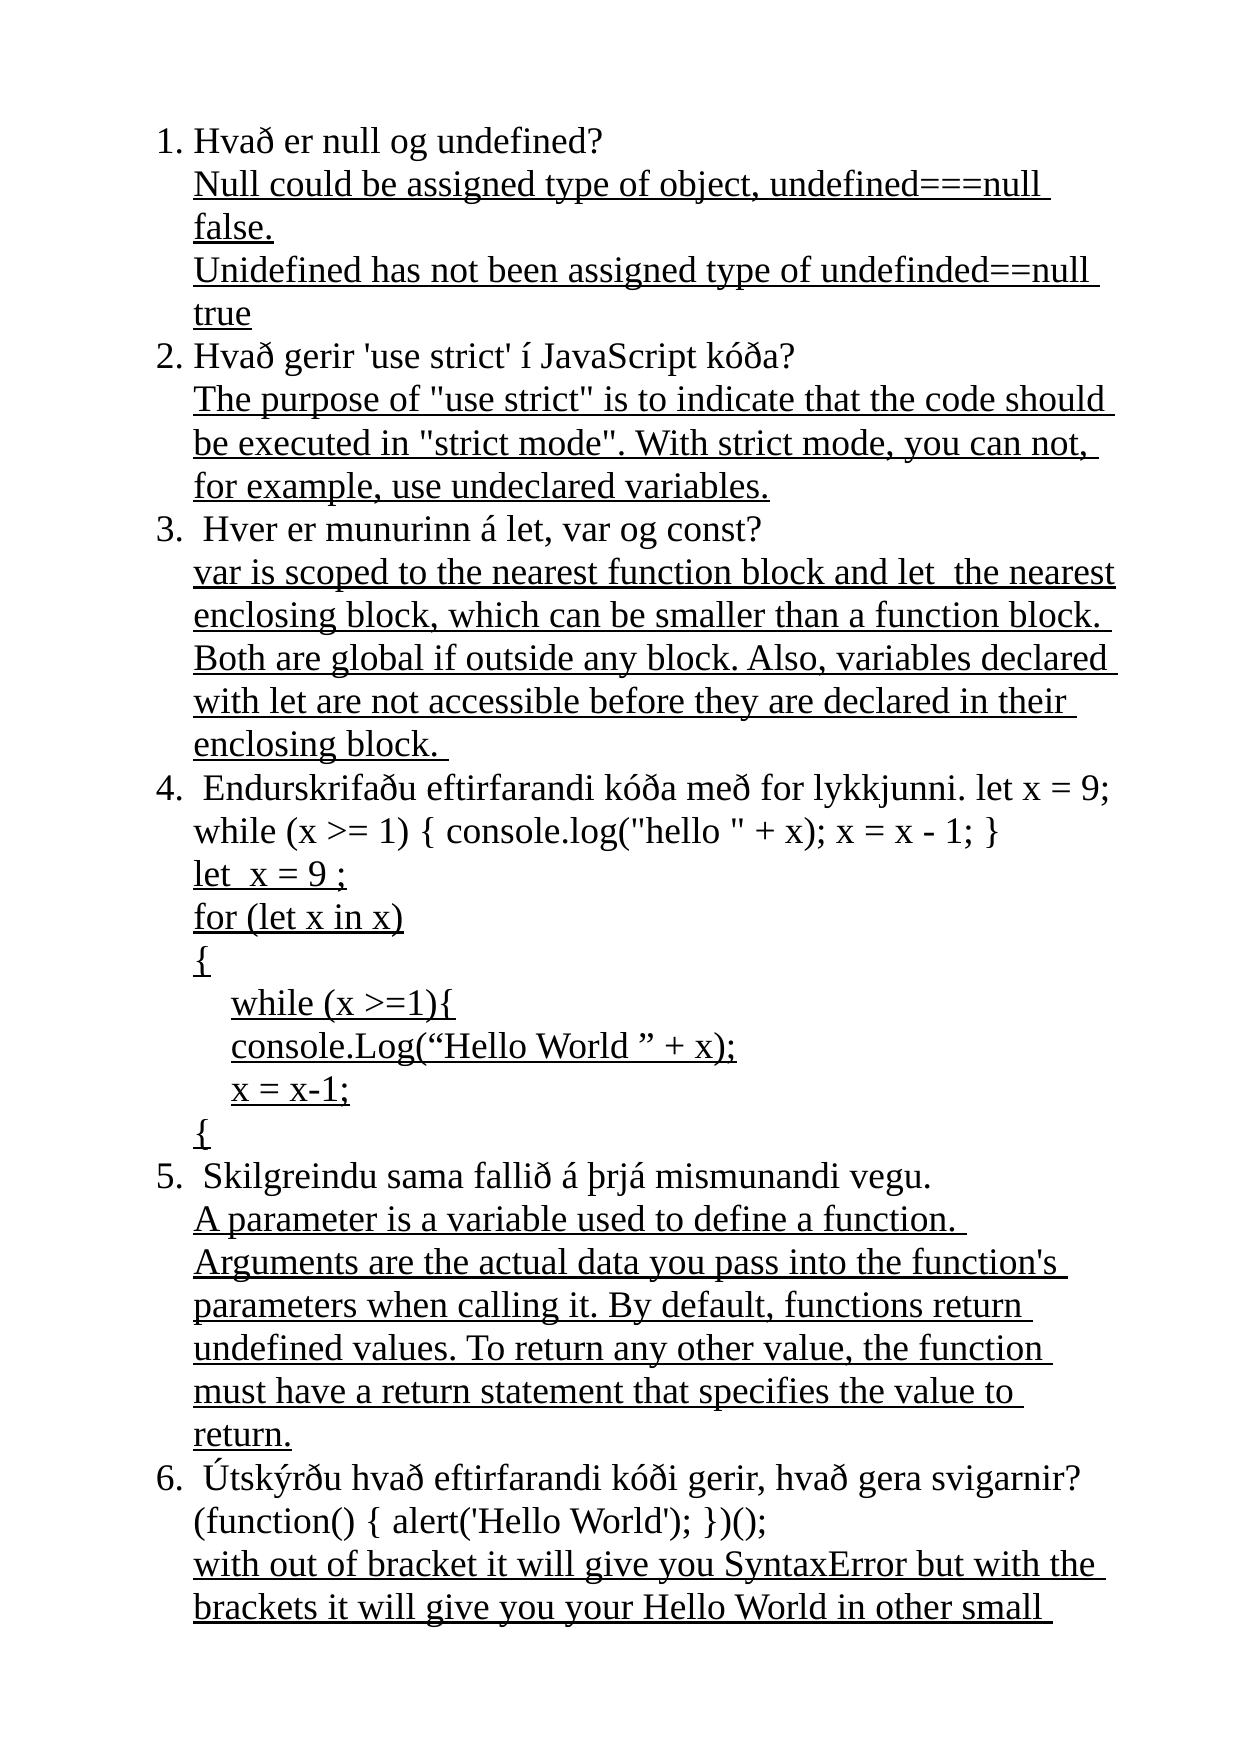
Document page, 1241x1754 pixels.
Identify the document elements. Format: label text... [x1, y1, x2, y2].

list The purpose of "use strict" is to indicate that the code should be executed in "strict mode". With strict mode, you can not, for example, use undeclared variables. [156, 377, 1122, 506]
list A parameter is a variable used to define a function. Arguments are the actual data you pass into the function's parameters when calling it. By default, functions return undefined values. To return any other value, the function must have a return statement that specifies the value to return. [156, 1196, 1122, 1455]
list Endurskrifaðu eftirfarandi kóða með for lykkjunni. let x = 9; while (x >= 1) { console.log("hello " + x); x = x - 1; } [156, 765, 1122, 851]
list x = x-1; [193, 1067, 1122, 1110]
list Skilgreindu sama fallið á þrjá mismunandi vegu. [156, 1153, 1122, 1196]
list var is scoped to the nearest function block and let the nearest enclosing block, which can be smaller than a function block. Both are global if outside any block. Also, variables declared with let are not accessible before they are declared in their enclosing block. [156, 549, 1122, 765]
list { [156, 937, 1122, 981]
list Unidefined has not been assigned type of undefinded==null true [156, 247, 1122, 334]
list console.Log(“Hello World ” + x); [193, 1024, 1122, 1067]
list with out of bracket it will give you SyntaxError but with the brackets it will give you your Hello World in other small [156, 1541, 1122, 1627]
list for (let x in x) [156, 894, 1122, 937]
list { [156, 1110, 1122, 1153]
list Útskýrðu hvað eftirfarandi kóði gerir, hvað gera svigarnir? (function() { alert('Hello World'); })(); [156, 1455, 1122, 1541]
list let x = 9 ; [156, 851, 1122, 894]
list while (x >=1){ [193, 981, 1122, 1024]
list Null could be assigned type of object, undefined===null false. [156, 161, 1122, 247]
list Hvað er null og undefined? [156, 118, 1122, 161]
list Hvað gerir 'use strict' í JavaScript kóða? [156, 334, 1122, 377]
list Hver er munurinn á let, var og const? [156, 506, 1122, 549]
